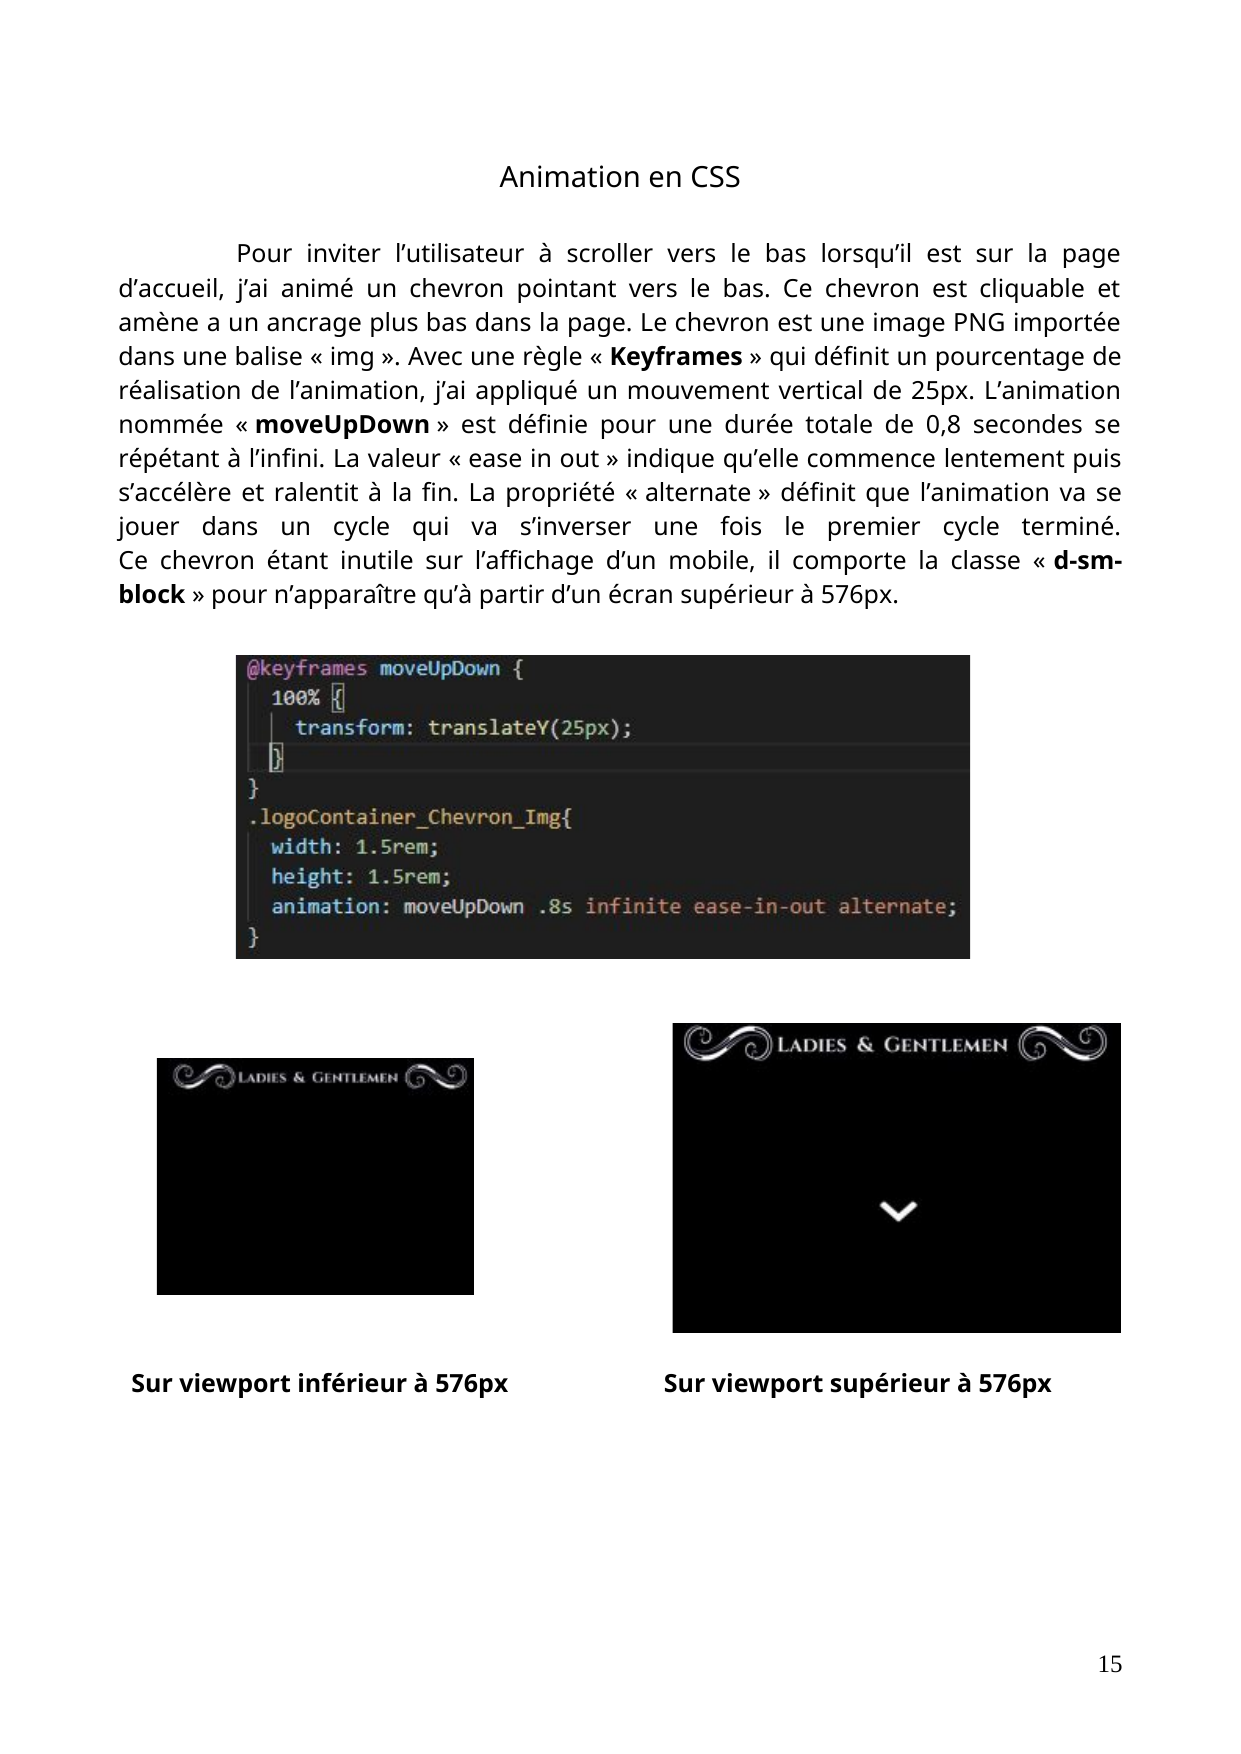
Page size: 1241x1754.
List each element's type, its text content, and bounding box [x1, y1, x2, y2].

text Sur viewport inférieur à 576px Sur viewport supérieur à 576px [118, 1366, 1122, 1400]
picture [235, 655, 970, 959]
text Pour inviter l’utilisateur à scroller vers le bas lorsqu’il est sur la page d’accueil, j’ai animé un chevron pointant vers le bas. Ce chevron est cliquable et amène a un ancrage plus bas dans la page. Le chevron est une image PNG importée dans une balise « img ». Avec une règle « Keyframes » qui définit un pourcentage de réalisation de l’animation, j’ai appliqué un mouvement vertical de 25px. L’animation nommée « moveUpDown » est définie pour une durée totale de 0,8 secondes se répétant à l’infini. La valeur « ease in out » indique qu’elle commence lentement puis s’accélère et ralentit à la fin. La propriété « alternate » définit que l’animation va se jouer dans un cycle qui va s’inverser une fois le premier cycle terminé. Ce chevron étant inutile sur l’affichage d’un mobile, il comporte la classe « d-sm-block » pour n’apparaître qu’à partir d’un écran supérieur à 576px. [118, 236, 1122, 611]
text Animation en CSS [118, 157, 1122, 196]
picture [672, 1023, 1121, 1333]
picture [156, 1058, 474, 1295]
